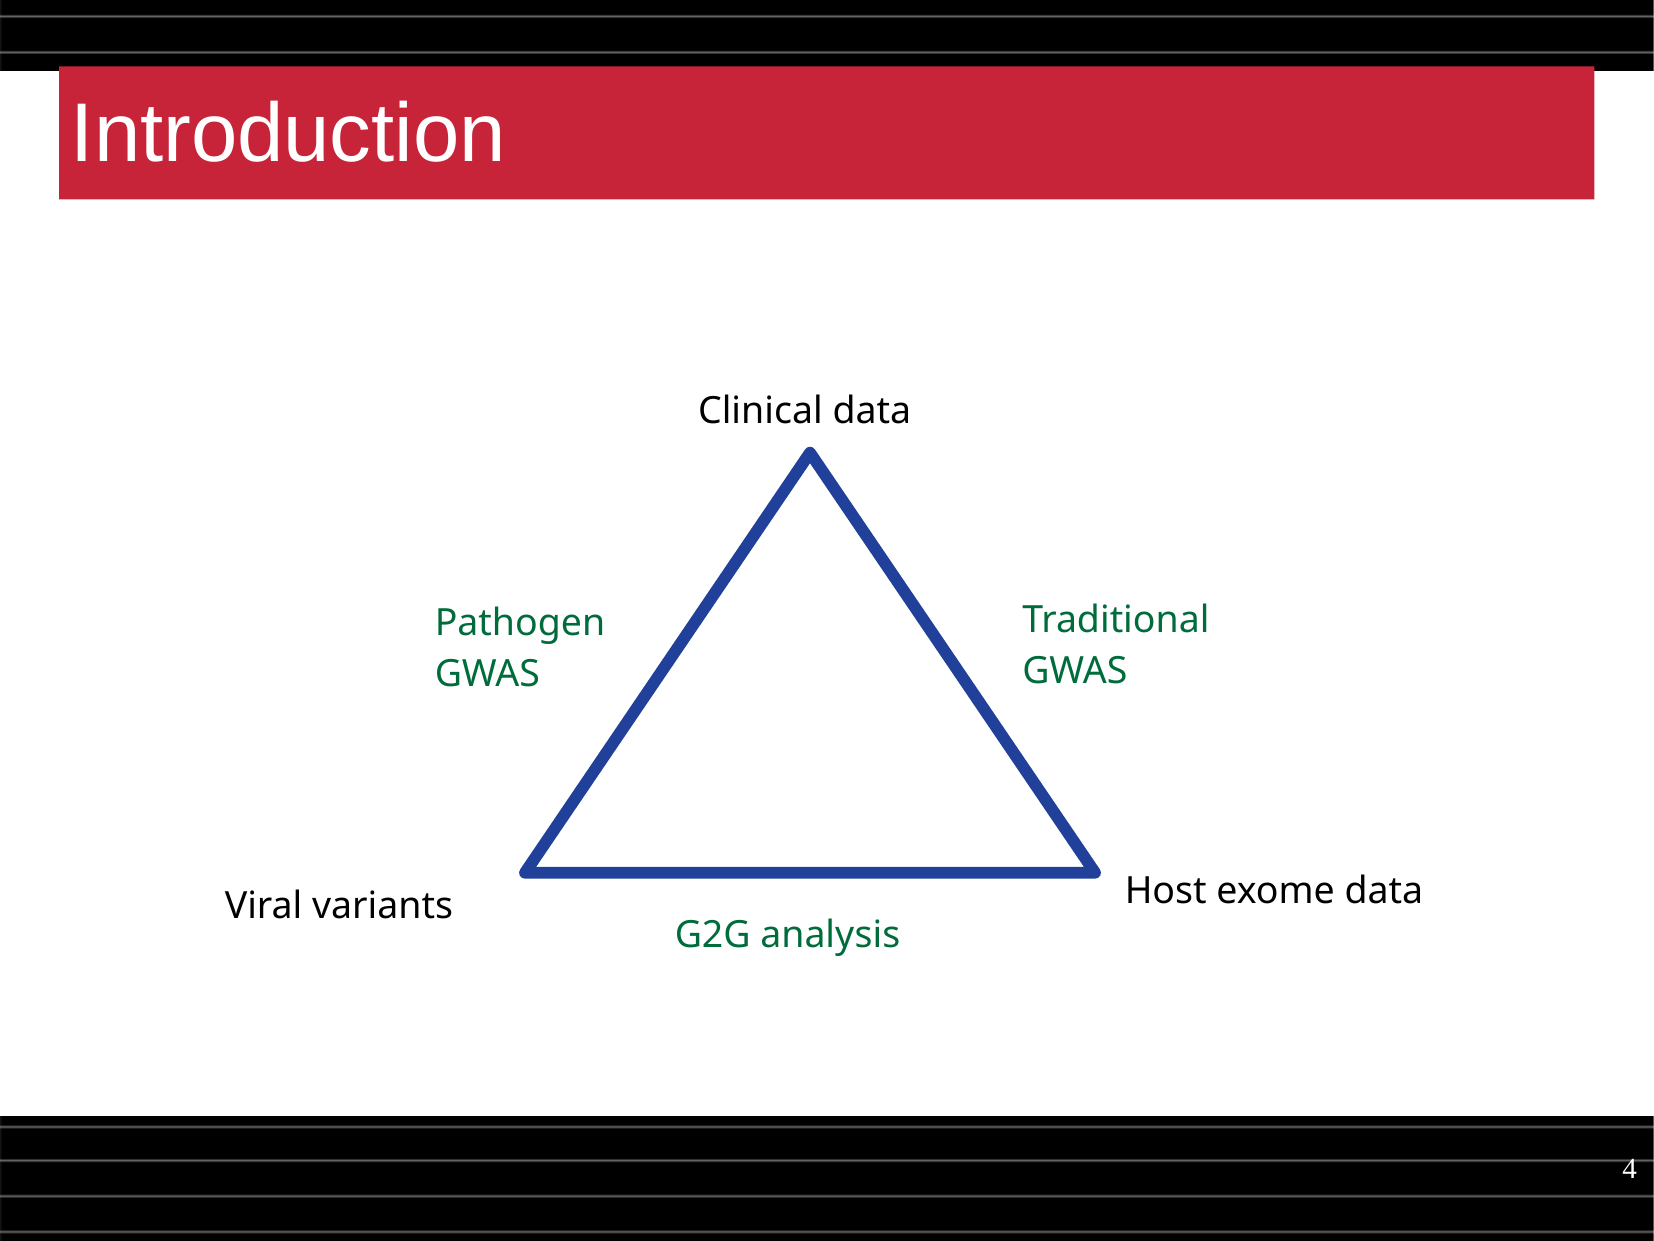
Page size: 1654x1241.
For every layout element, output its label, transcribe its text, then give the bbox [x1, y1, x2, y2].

picture [0, 0, 1654, 71]
text_box G2G analysis [660, 900, 1006, 1002]
picture [0, 1116, 1654, 1241]
text_box Pathogen GWAS [420, 588, 626, 691]
text_box Host exome data [1110, 856, 1460, 916]
text_box Clinical data [683, 376, 946, 436]
text_box Traditional GWAS [1007, 585, 1246, 687]
text_box Viral variants [210, 871, 489, 931]
title Introduction [59, 66, 1595, 200]
